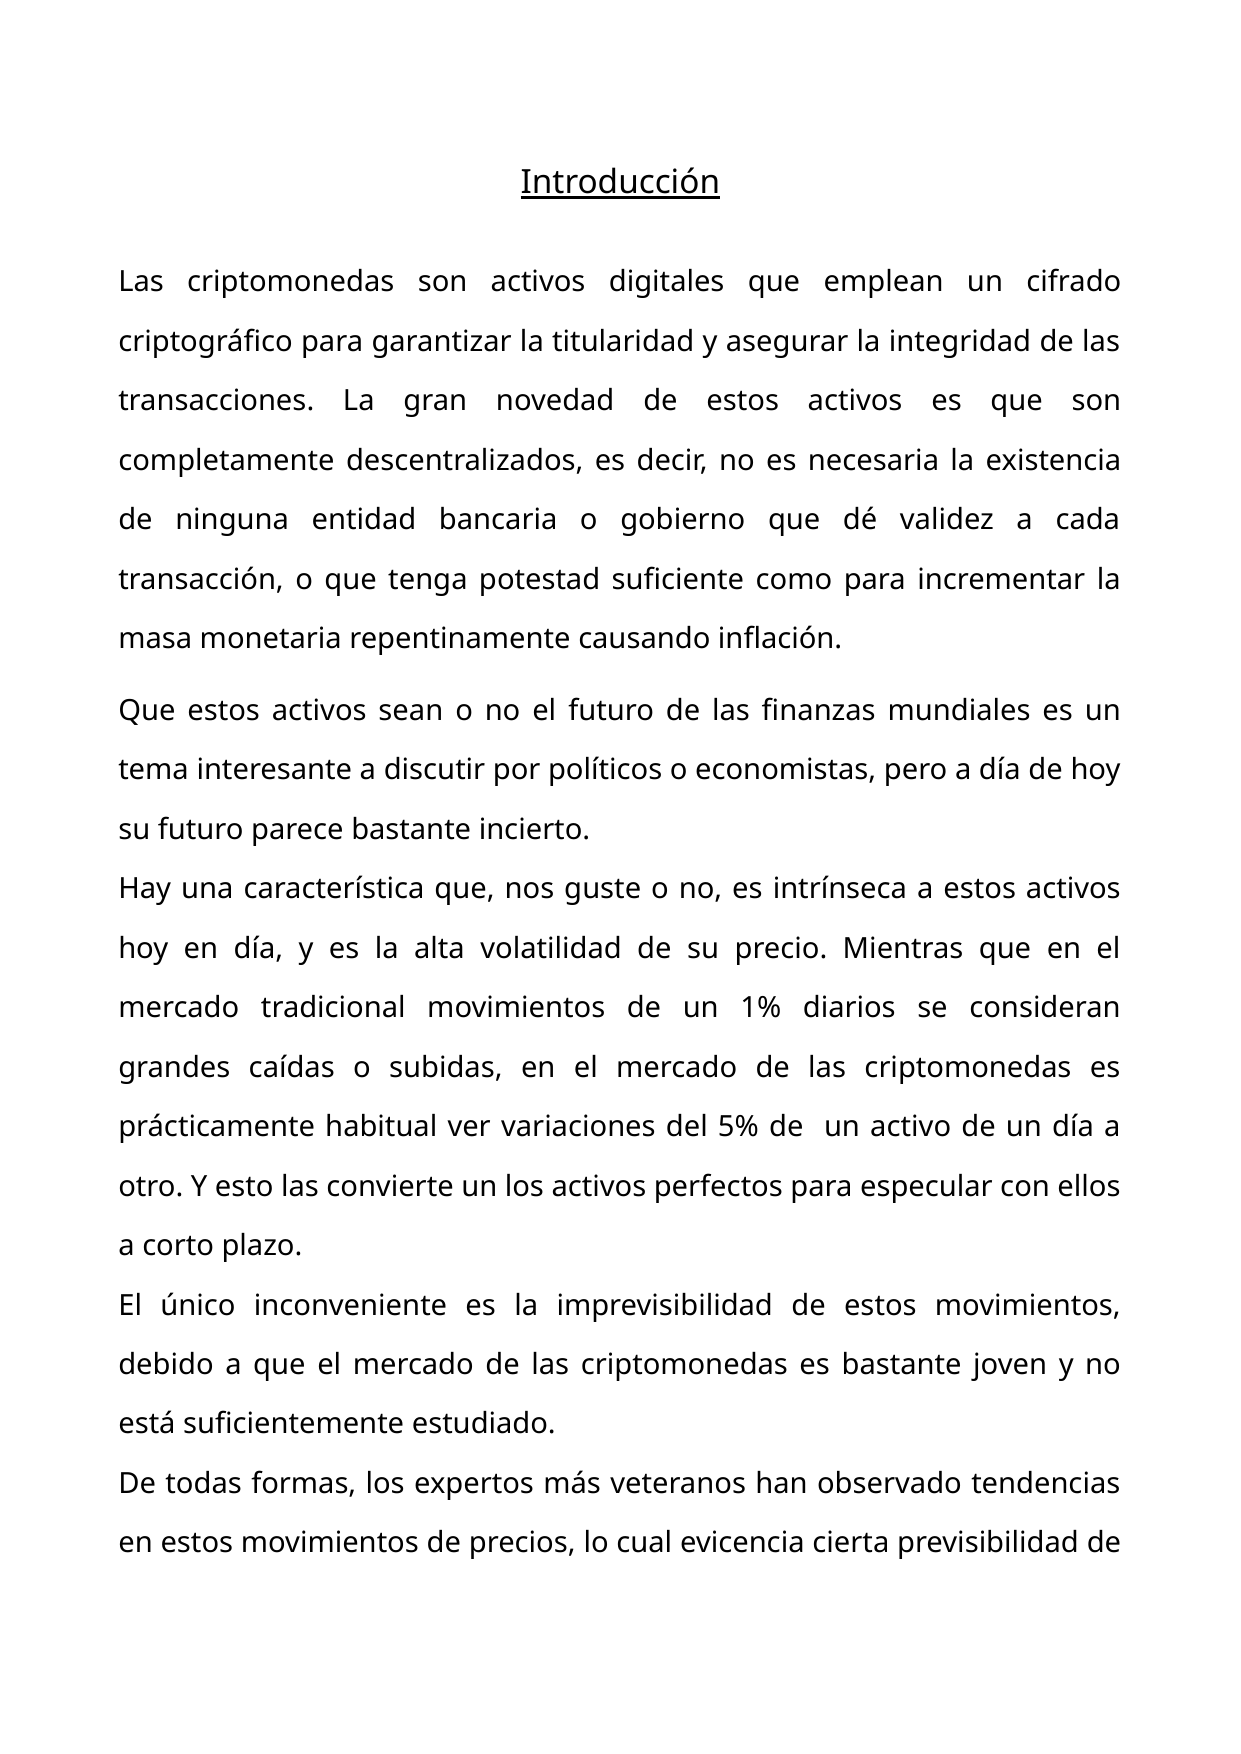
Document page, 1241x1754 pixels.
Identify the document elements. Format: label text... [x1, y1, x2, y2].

text De todas formas, los expertos más veteranos han observado tendencias en estos movimientos de precios, lo cual evicencia cierta previsibilidad de [118, 1462, 1122, 1561]
text El único inconveniente es la imprevisibilidad de estos movimientos, debido a que el mercado de las criptomonedas es bastante joven y no está suficientemente estudiado. [118, 1284, 1122, 1442]
text Las criptomonedas son activos digitales que emplean un cifrado criptográfico para garantizar la titularidad y asegurar la integridad de las transacciones. La gran novedad de estos activos es que son completamente descentralizados, es decir, no es necesaria la existencia de ninguna entidad bancaria o gobierno que dé validez a cada transacción, o que tenga potestad suficiente como para incrementar la masa monetaria repentinamente causando inflación. [118, 261, 1122, 657]
text Hay una característica que, nos guste o no, es intrínseca a estos activos hoy en día, y es la alta volatilidad de su precio. Mientras que en el mercado tradicional movimientos de un 1% diarios se consideran grandes caídas o subidas, en el mercado de las criptomonedas es prácticamente habitual ver variaciones del 5% de un activo de un día a otro. Y esto las convierte un los activos perfectos para especular con ellos a corto plazo. [118, 867, 1122, 1264]
text Introducción [118, 118, 1122, 203]
text Que estos activos sean o no el futuro de las finanzas mundiales es un tema interesante a discutir por políticos o economistas, pero a día de hoy su futuro parece bastante incierto. [118, 689, 1122, 848]
